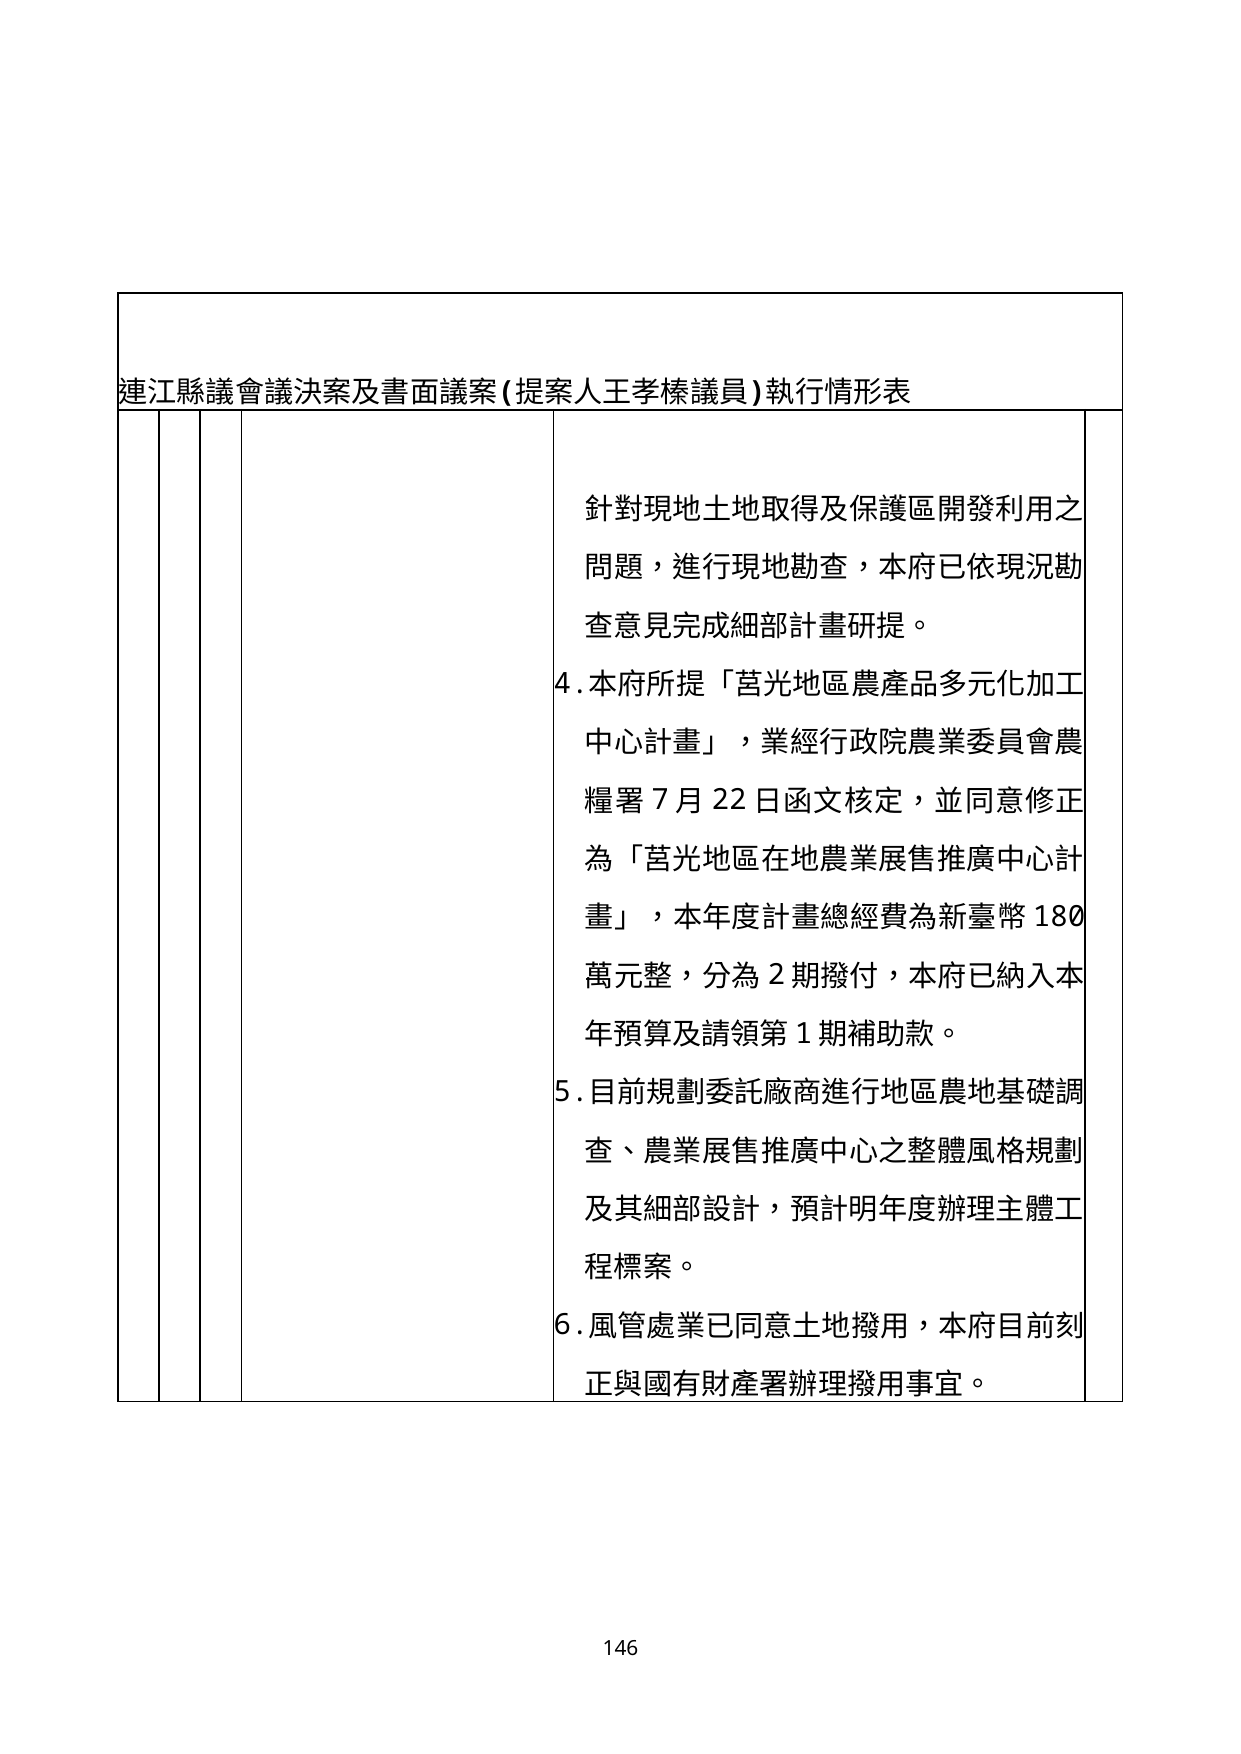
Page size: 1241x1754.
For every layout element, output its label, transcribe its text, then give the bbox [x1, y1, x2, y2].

table_cell [242, 411, 553, 1401]
table_cell [119, 411, 158, 1401]
table_cell 針對現地土地取得及保護區開發利用之問題，進行現地勘查，本府已依現況勘查意見完成細部計畫研提。 4.本府所提「莒光地區農產品多元化加工中心計畫」，業經行政院農業委員會農糧署7月22日函文核定，並同意修正為「莒光地區在地農業展售推廣中心計畫」，本年度計畫總經費為新臺幣180萬元整，分為2期撥付，本府已納入本年預算及請領第1期補助款。 5.目前規劃委託廠商進行地區農地基礎調查、農業展售推廣中心之整體風格規劃及其細部設計，預計明年度辦理主體工程標案。 6.風管處業已同意土地撥用，本府目前刻正與國有財產署辦理撥用事宜。 [554, 411, 1084, 1401]
table_cell [160, 411, 199, 1401]
table_cell [1086, 411, 1122, 1401]
table_cell [201, 411, 241, 1401]
table_header 連江縣議會議決案及書面議案(提案人王孝榛議員)執行情形表 [119, 294, 1122, 409]
